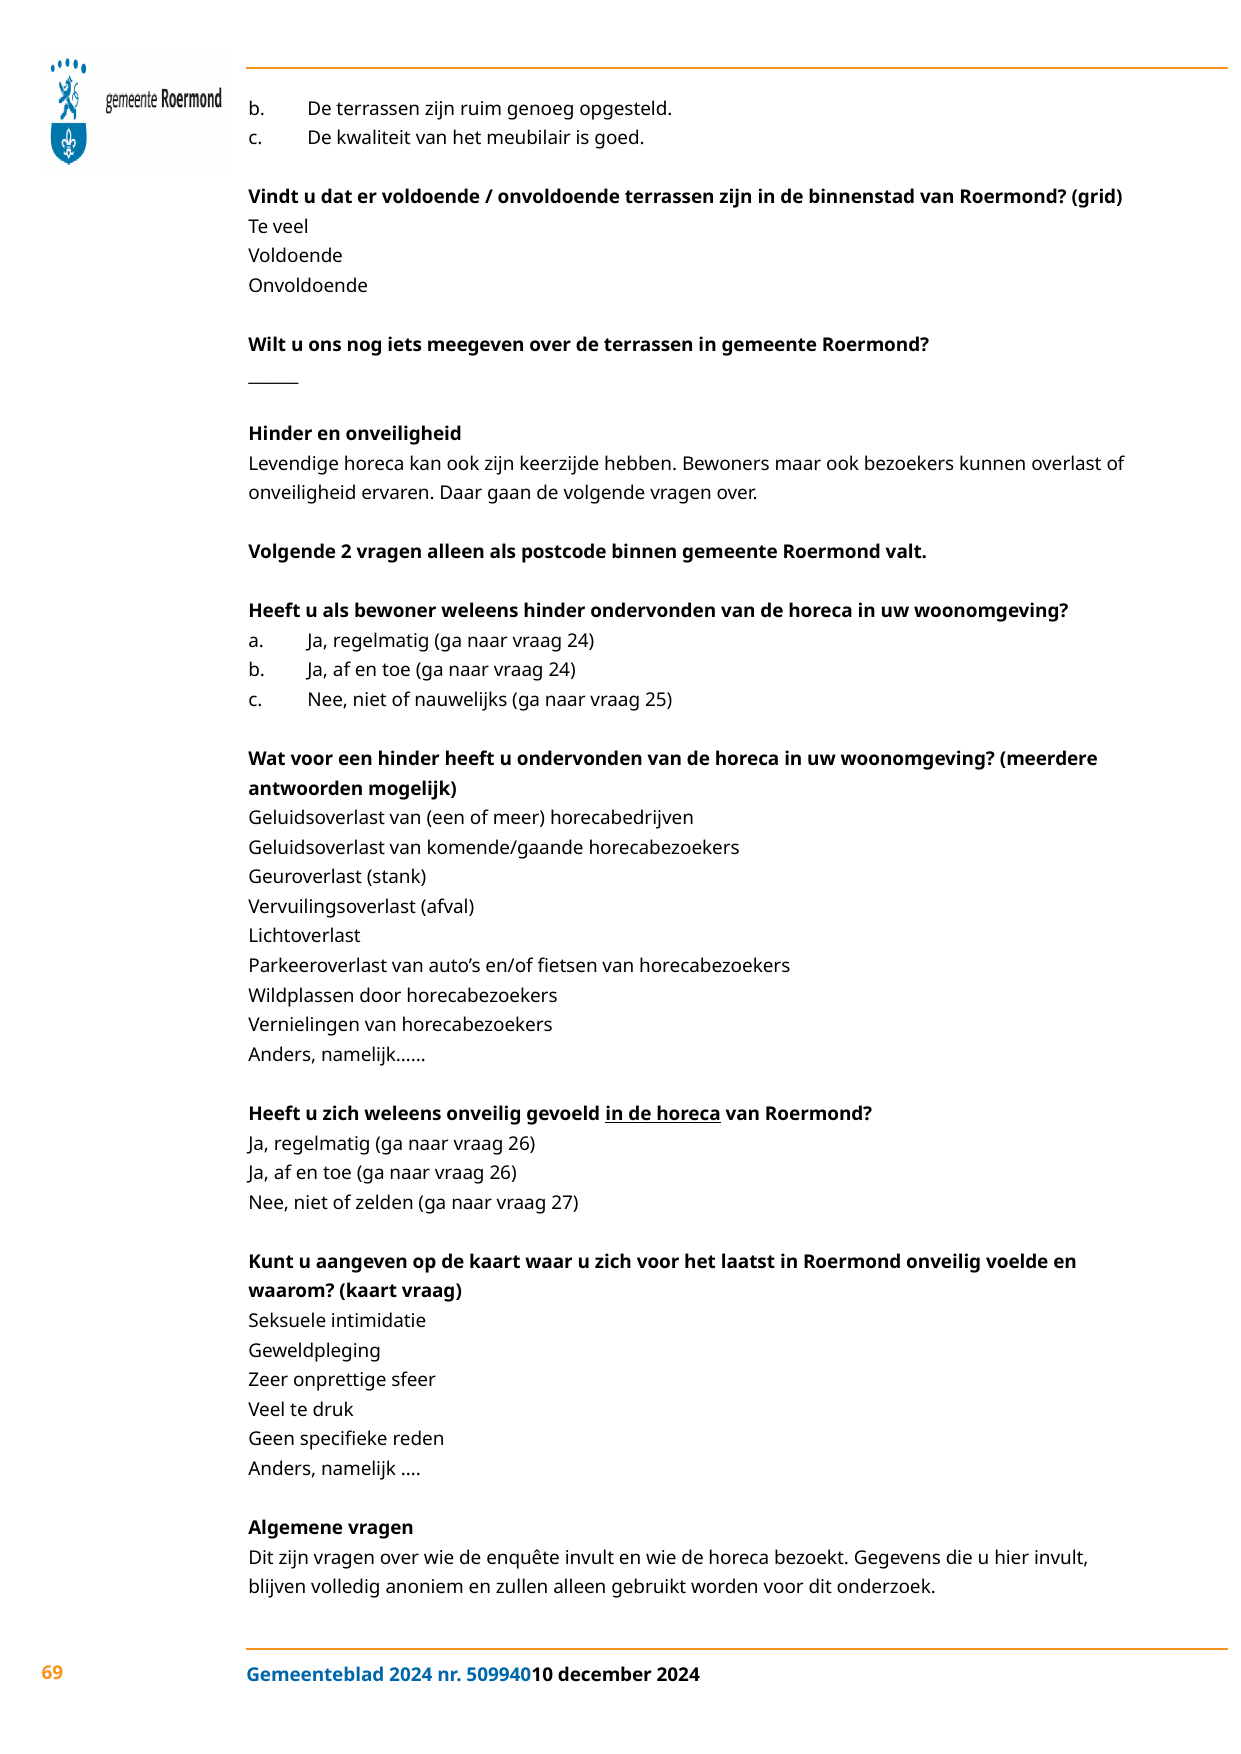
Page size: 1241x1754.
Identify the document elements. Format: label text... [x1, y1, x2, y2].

text Onvoldoende [248, 272, 1152, 298]
text Geluidsoverlast van (een of meer) horecabedrijven [248, 804, 1152, 830]
text Heeft u zich weleens onveilig gevoeld in de horeca van Roermond? [248, 1100, 1152, 1126]
text Geuroverlast (stank) [248, 863, 1152, 889]
list De terrassen zijn ruim genoeg opgesteld. [248, 95, 1152, 121]
text Te veel [248, 213, 1152, 239]
text Anders, namelijk…… [248, 1041, 1152, 1067]
text Parkeeroverlast van auto’s en/of fietsen van horecabezoekers [248, 952, 1152, 978]
text Wildplassen door horecabezoekers [248, 982, 1152, 1007]
text Ja, af en toe (ga naar vraag 26) [248, 1159, 1152, 1185]
picture [41, 47, 231, 172]
table_header Algemene vragen Dit zijn vragen over wie de enquête invult en wie de horeca bezoekt. Gegevens die u hier invult, blijven volledig anoniem en zullen alleen gebruikt worden voor dit onderzoek. [248, 1514, 1152, 1599]
text Heeft u als bewoner weleens hinder ondervonden van de horeca in uw woonomgeving? [248, 597, 1152, 623]
text Anders, namelijk …. [248, 1455, 1152, 1481]
text Voldoende [248, 243, 1152, 268]
text Ja, regelmatig (ga naar vraag 26) [248, 1130, 1152, 1155]
list De kwaliteit van het meubilair is goed. [248, 124, 1152, 150]
list Nee, niet of nauwelijks (ga naar vraag 25) [248, 686, 1152, 712]
text Volgende 2 vragen alleen als postcode binnen gemeente Roermond valt. [248, 538, 1152, 564]
text ______ [248, 361, 1152, 387]
text Vindt u dat er voldoende / onvoldoende terrassen zijn in de binnenstad van Roermond? (grid) [248, 183, 1152, 209]
text Veel te druk [248, 1396, 1152, 1422]
text Wilt u ons nog iets meegeven over de terrassen in gemeente Roermond? [248, 331, 1152, 357]
text Geen specifieke reden [248, 1426, 1152, 1451]
list Ja, af en toe (ga naar vraag 24) [248, 656, 1152, 682]
text Wat voor een hinder heeft u ondervonden van de horeca in uw woonomgeving? (meerdere antwoorden mogelijk) [248, 745, 1152, 800]
text Seksuele intimidatie [248, 1307, 1152, 1333]
text Nee, niet of zelden (ga naar vraag 27) [248, 1189, 1152, 1214]
text Kunt u aangeven op de kaart waar u zich voor het laatst in Roermond onveilig voelde en waarom? (kaart vraag) [248, 1248, 1152, 1303]
text Vernielingen van horecabezoekers [248, 1011, 1152, 1037]
table_header Hinder en onveiligheid Levendige horeca kan ook zijn keerzijde hebben. Bewoners maar ook bezoekers kunnen overlast of onveiligheid ervaren. Daar gaan de volgende vragen over. [248, 420, 1152, 505]
text Zeer onprettige sfeer [248, 1366, 1152, 1392]
text Geluidsoverlast van komende/gaande horecabezoekers [248, 834, 1152, 859]
text Vervuilingsoverlast (afval) [248, 893, 1152, 919]
text Lichtoverlast [248, 923, 1152, 948]
text Geweldpleging [248, 1337, 1152, 1362]
list Ja, regelmatig (ga naar vraag 24) [248, 627, 1152, 652]
